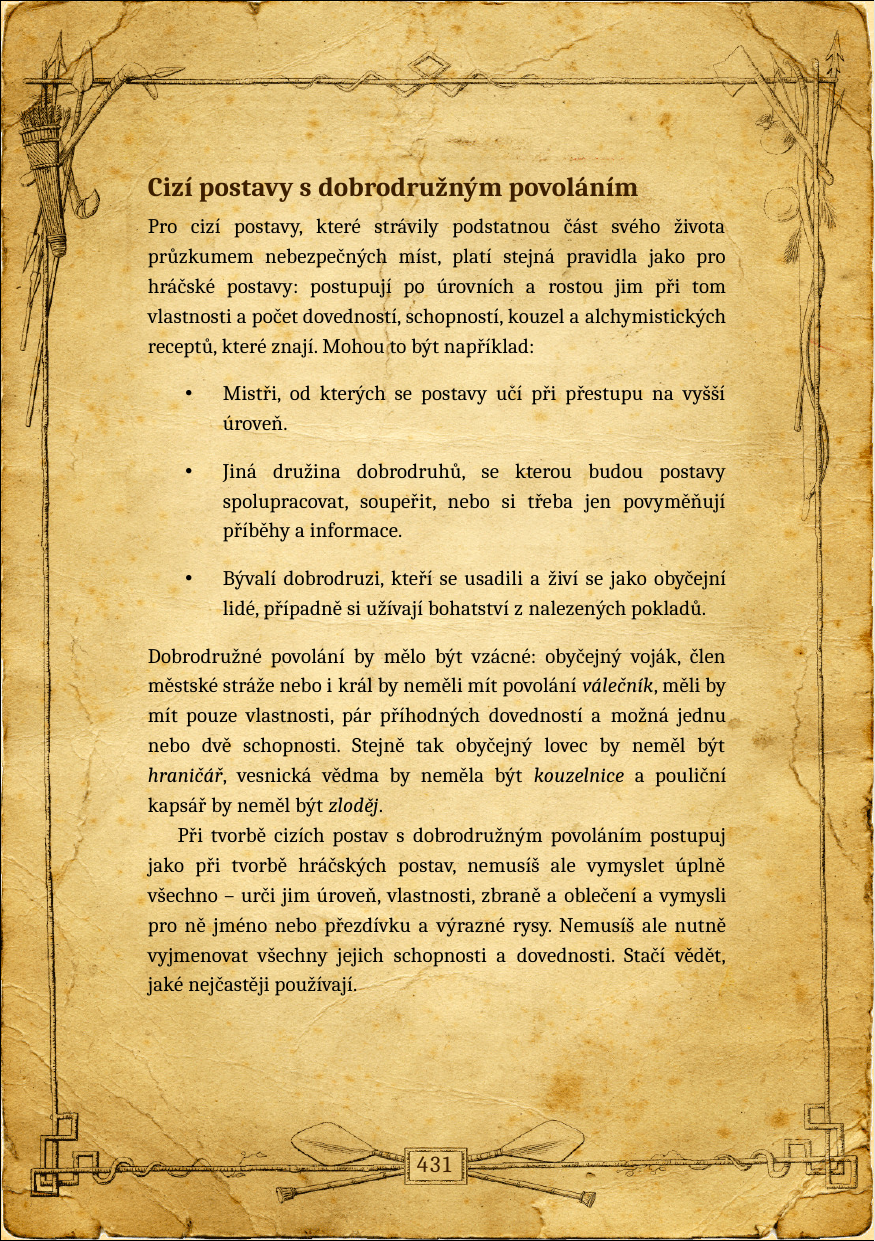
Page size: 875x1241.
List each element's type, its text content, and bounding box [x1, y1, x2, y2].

list Bývalí dobrodruzi, kteří se usadili a⁠ živí se jako obyčejní lidé, případně si užívají bohatství z⁠ nalezených pokladů. [185, 567, 726, 621]
subtitle Cizí postavy s⁠ dobrodružným povoláním [148, 172, 726, 203]
text Dobrodružné povolání by mělo být vzácné: obyčejný voják, člen městské stráže nebo i⁠ král by neměli mít povolání válečník, měli by mít pouze vlastnosti, pár příhodných dovedností a⁠ možná jednu nebo dvě schopnosti. Stejně tak obyčejný lovec by neměl být hraničář, vesnická vědma by neměla být kouzelnice a⁠ pouliční kapsář by neměl být zloděj. Při tvorbě cizích postav s⁠ dobrodružným povoláním postupuj jako při tvorbě hráčských postav, nemusíš ale vymyslet úplně všechno – urči jim úroveň, vlastnosti, zbraně a⁠ oblečení a⁠ vymysli pro ně jméno nebo přezdívku a⁠ výrazné rysy. Nemusíš ale nutně vyjmenovat všechny jejich schopnosti a⁠ dovednosti. Stačí vědět, jaké nejčastěji používají. [148, 644, 726, 997]
text Pro cizí postavy, které strávily podstatnou část svého života průzkumem nebezpečných míst, platí stejná pravidla jako pro hráčské postavy: postupují po úrovních a⁠ rostou jim při tom vlastnosti a⁠ počet dovedností, schopností, kouzel a⁠ alchymistických receptů, které znají. Mohou to být například: [148, 215, 726, 358]
picture [1, 1, 874, 1240]
list Mistři, od kterých se postavy učí při přestupu na vyšší úroveň. [185, 382, 726, 436]
list Jiná družina dobrodruhů, se kterou budou postavy spolupracovat, soupeřit, nebo si třeba jen povyměňují příběhy a⁠ informace. [185, 459, 726, 543]
